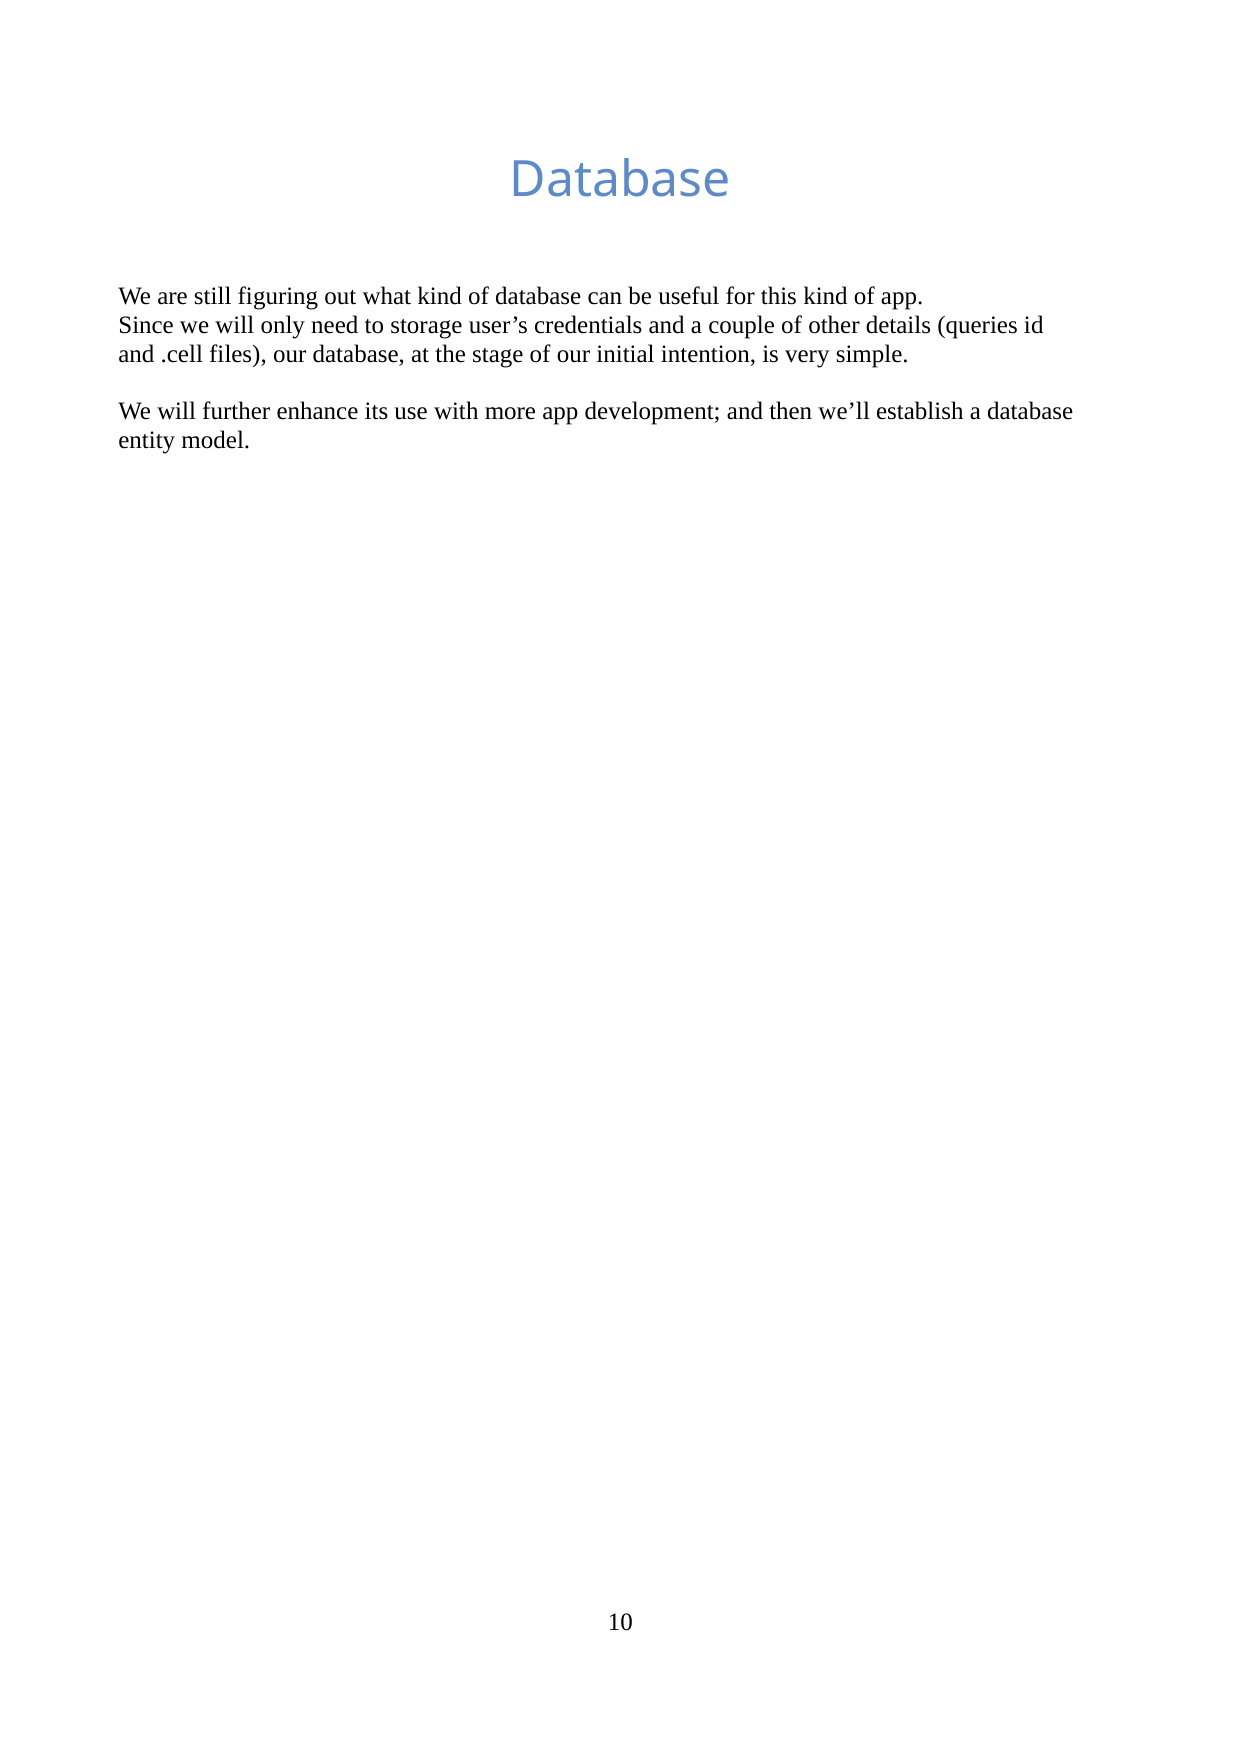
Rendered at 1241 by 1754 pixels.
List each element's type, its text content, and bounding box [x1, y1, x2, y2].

subtitle Database [118, 143, 1122, 211]
text Since we will only need to storage user’s credentials and a couple of other details (queries id and .cell files), our database, at the stage of our initial intention, is very simple. [118, 310, 1122, 367]
text We are still figuring out what kind of database can be useful for this kind of app. [118, 281, 1122, 310]
text We will further enhance its use with more app development; and then we’ll establish a database entity model. [118, 396, 1122, 454]
